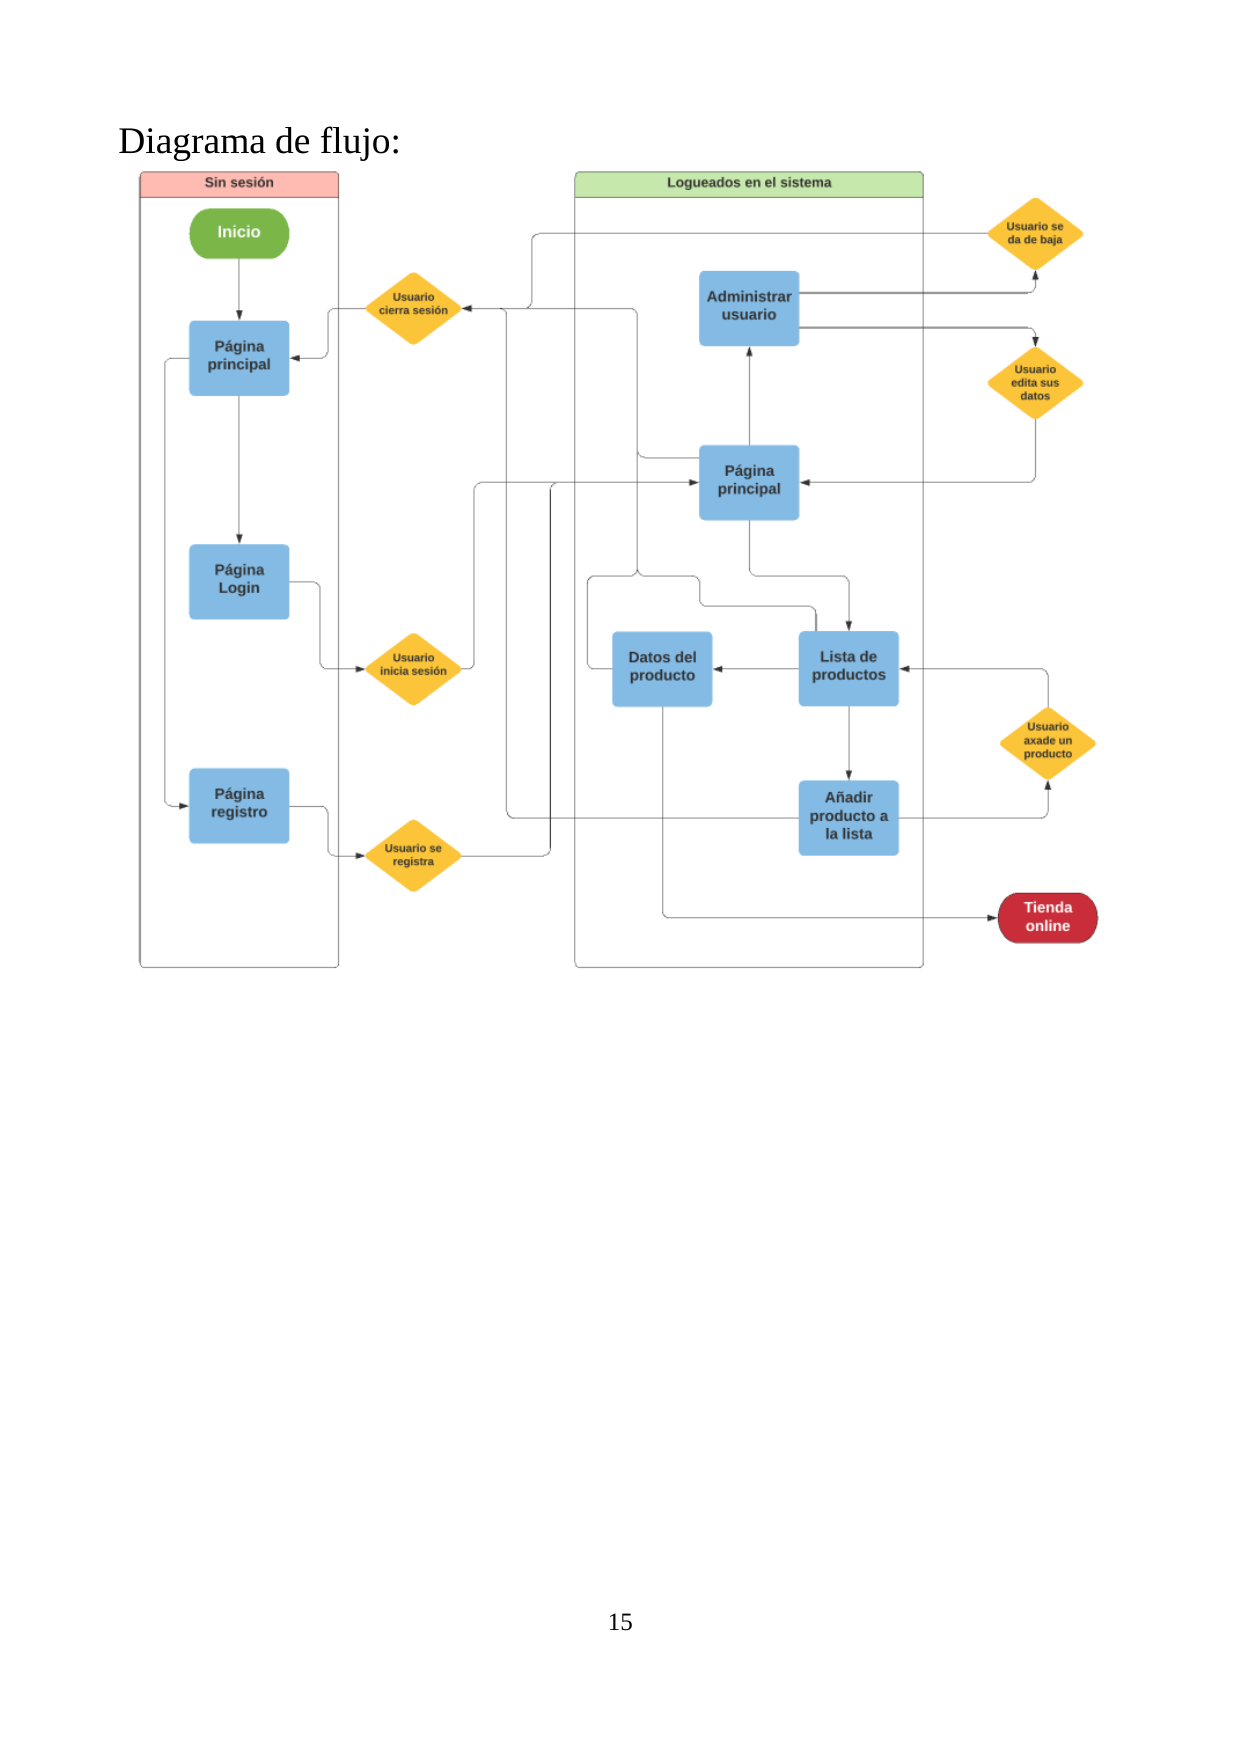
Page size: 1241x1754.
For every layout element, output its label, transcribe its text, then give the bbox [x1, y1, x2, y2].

picture [118, 161, 1123, 982]
text Diagrama de flujo: [118, 118, 1122, 161]
